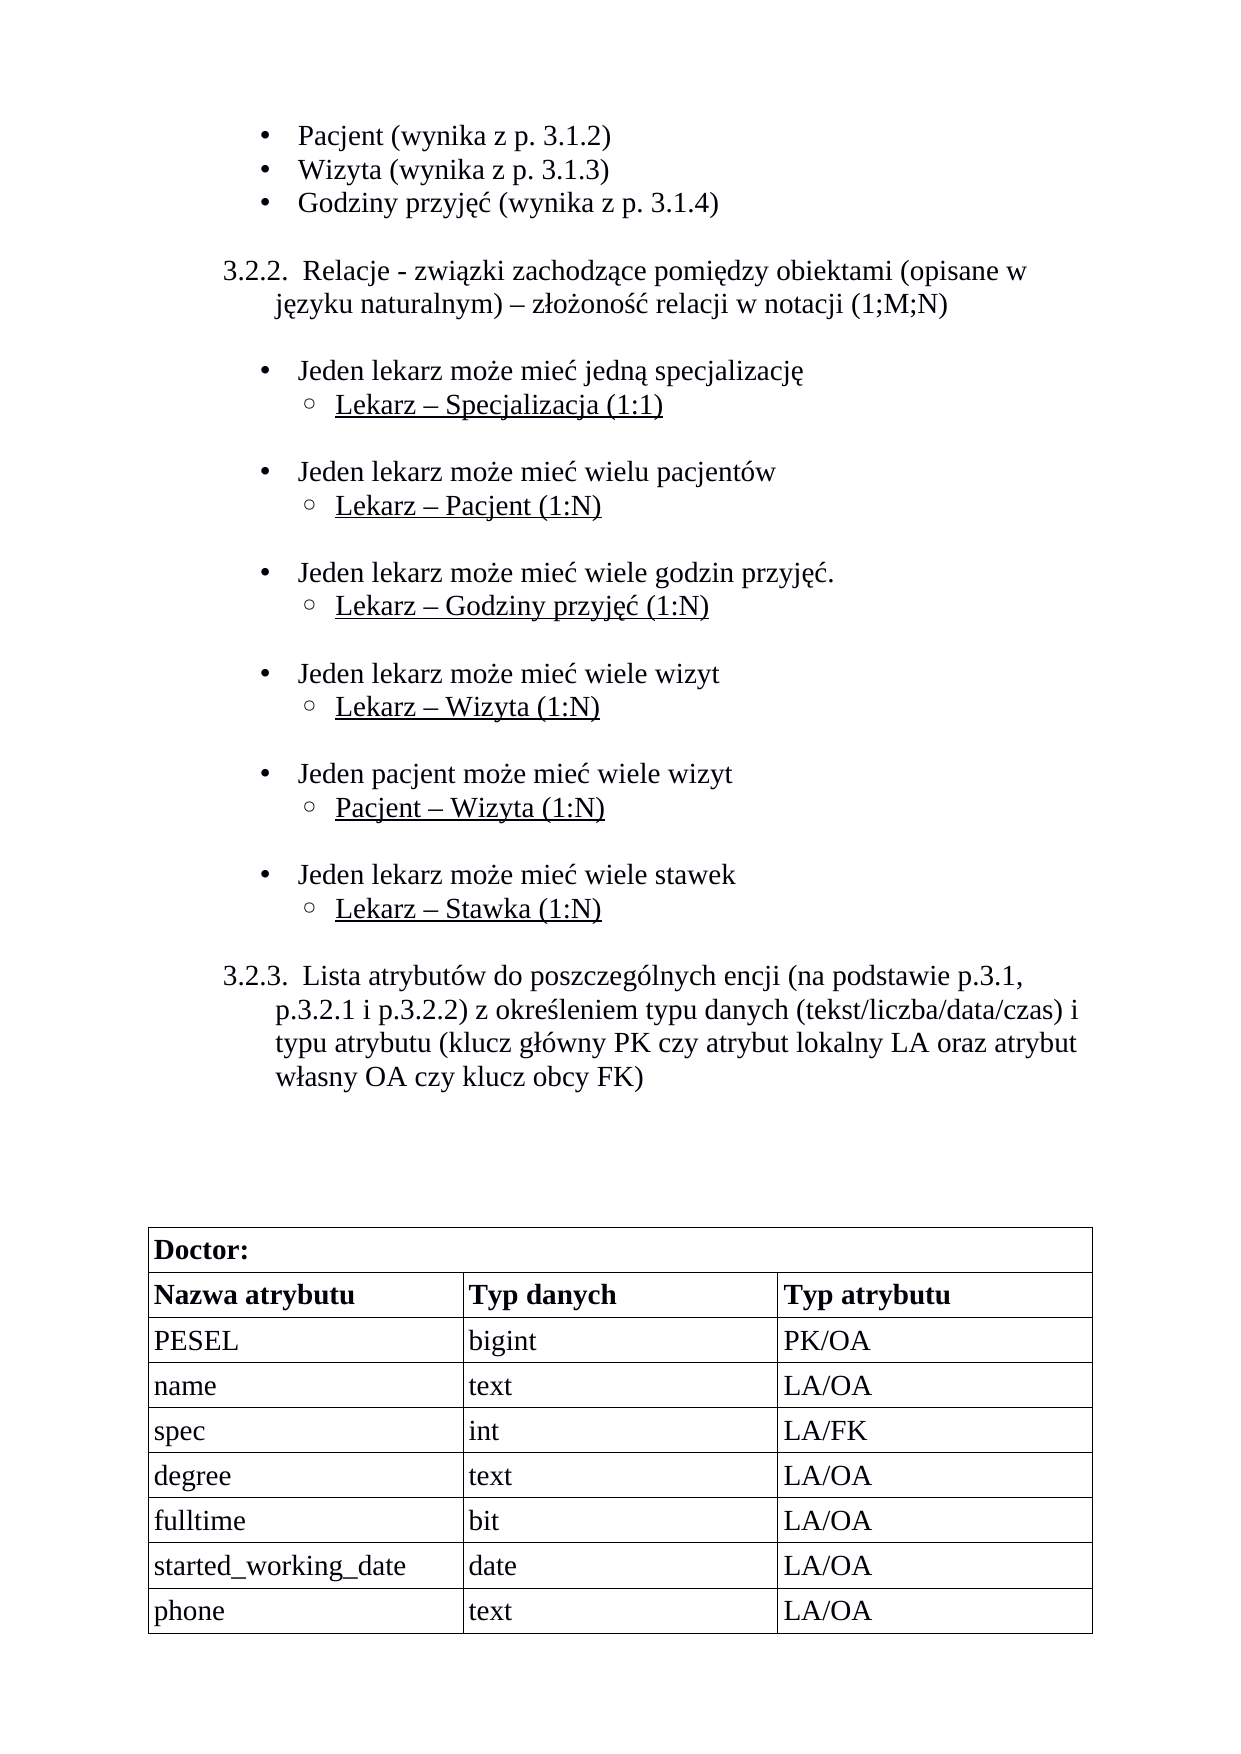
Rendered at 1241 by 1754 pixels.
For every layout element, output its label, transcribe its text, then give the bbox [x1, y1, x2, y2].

table_cell degree [149, 1453, 463, 1497]
list Jeden lekarz może mieć wielu pacjentów [260, 454, 1092, 488]
table_cell LA/OA [778, 1543, 1092, 1587]
list Godziny przyjęć (wynika z p. 3.1.4) [260, 185, 1092, 219]
list Pacjent (wynika z p. 3.1.2) [260, 118, 1092, 152]
list Lista atrybutów do poszczególnych encji (na podstawie p.3.1, p.3.2.1 i p.3.2.2) z określeniem typu danych (tekst/liczba/data/czas) i typu atrybutu (klucz główny PK czy atrybut lokalny LA oraz atrybut własny OA czy klucz obcy FK) [223, 958, 1092, 1092]
list Wizyta (wynika z p. 3.1.3) [260, 152, 1092, 185]
table_cell spec [149, 1408, 463, 1452]
table_cell Typ atrybutu [778, 1273, 1092, 1317]
list Jeden pacjent może mieć wiele wizyt [260, 757, 1092, 790]
table_cell text [464, 1453, 777, 1497]
table_cell bit [464, 1498, 777, 1542]
table_cell LA/OA [778, 1453, 1092, 1497]
table_cell LA/OA [778, 1363, 1092, 1407]
list Pacjent – Wizyta (1:N) [298, 790, 1092, 824]
table_cell Typ danych [464, 1273, 777, 1317]
list Jeden lekarz może mieć wiele wizyt [260, 656, 1092, 689]
list Jeden lekarz może mieć jedną specjalizację [260, 353, 1092, 387]
table_cell LA/FK [778, 1408, 1092, 1452]
table_cell fulltime [149, 1498, 463, 1542]
table_cell LA/OA [778, 1589, 1092, 1632]
table_cell Nazwa atrybutu [149, 1273, 463, 1317]
list Lekarz – Wizyta (1:N) [298, 689, 1092, 723]
table_cell LA/OA [778, 1498, 1092, 1542]
table_header Doctor: [149, 1228, 1092, 1272]
table_cell name [149, 1363, 463, 1407]
table_cell PESEL [149, 1318, 463, 1362]
table_cell phone [149, 1589, 463, 1632]
list Lekarz – Specjalizacja (1:1) [298, 387, 1092, 421]
table_cell text [464, 1363, 777, 1407]
list Lekarz – Pacjent (1:N) [298, 488, 1092, 521]
table_cell started_working_date [149, 1543, 463, 1587]
table_cell int [464, 1408, 777, 1452]
list Jeden lekarz może mieć wiele stawek [260, 857, 1092, 891]
list Relacje - związki zachodzące pomiędzy obiektami (opisane w języku naturalnym) – złożoność relacji w notacji (1;M;N) [223, 253, 1092, 353]
list Lekarz – Stawka (1:N) [298, 891, 1092, 925]
table_cell bigint [464, 1318, 777, 1362]
table_cell PK/OA [778, 1318, 1092, 1362]
table_cell text [464, 1589, 777, 1632]
list Lekarz – Godziny przyjęć (1:N) [298, 588, 1092, 622]
table_cell date [464, 1543, 777, 1587]
list Jeden lekarz może mieć wiele godzin przyjęć. [260, 555, 1092, 588]
